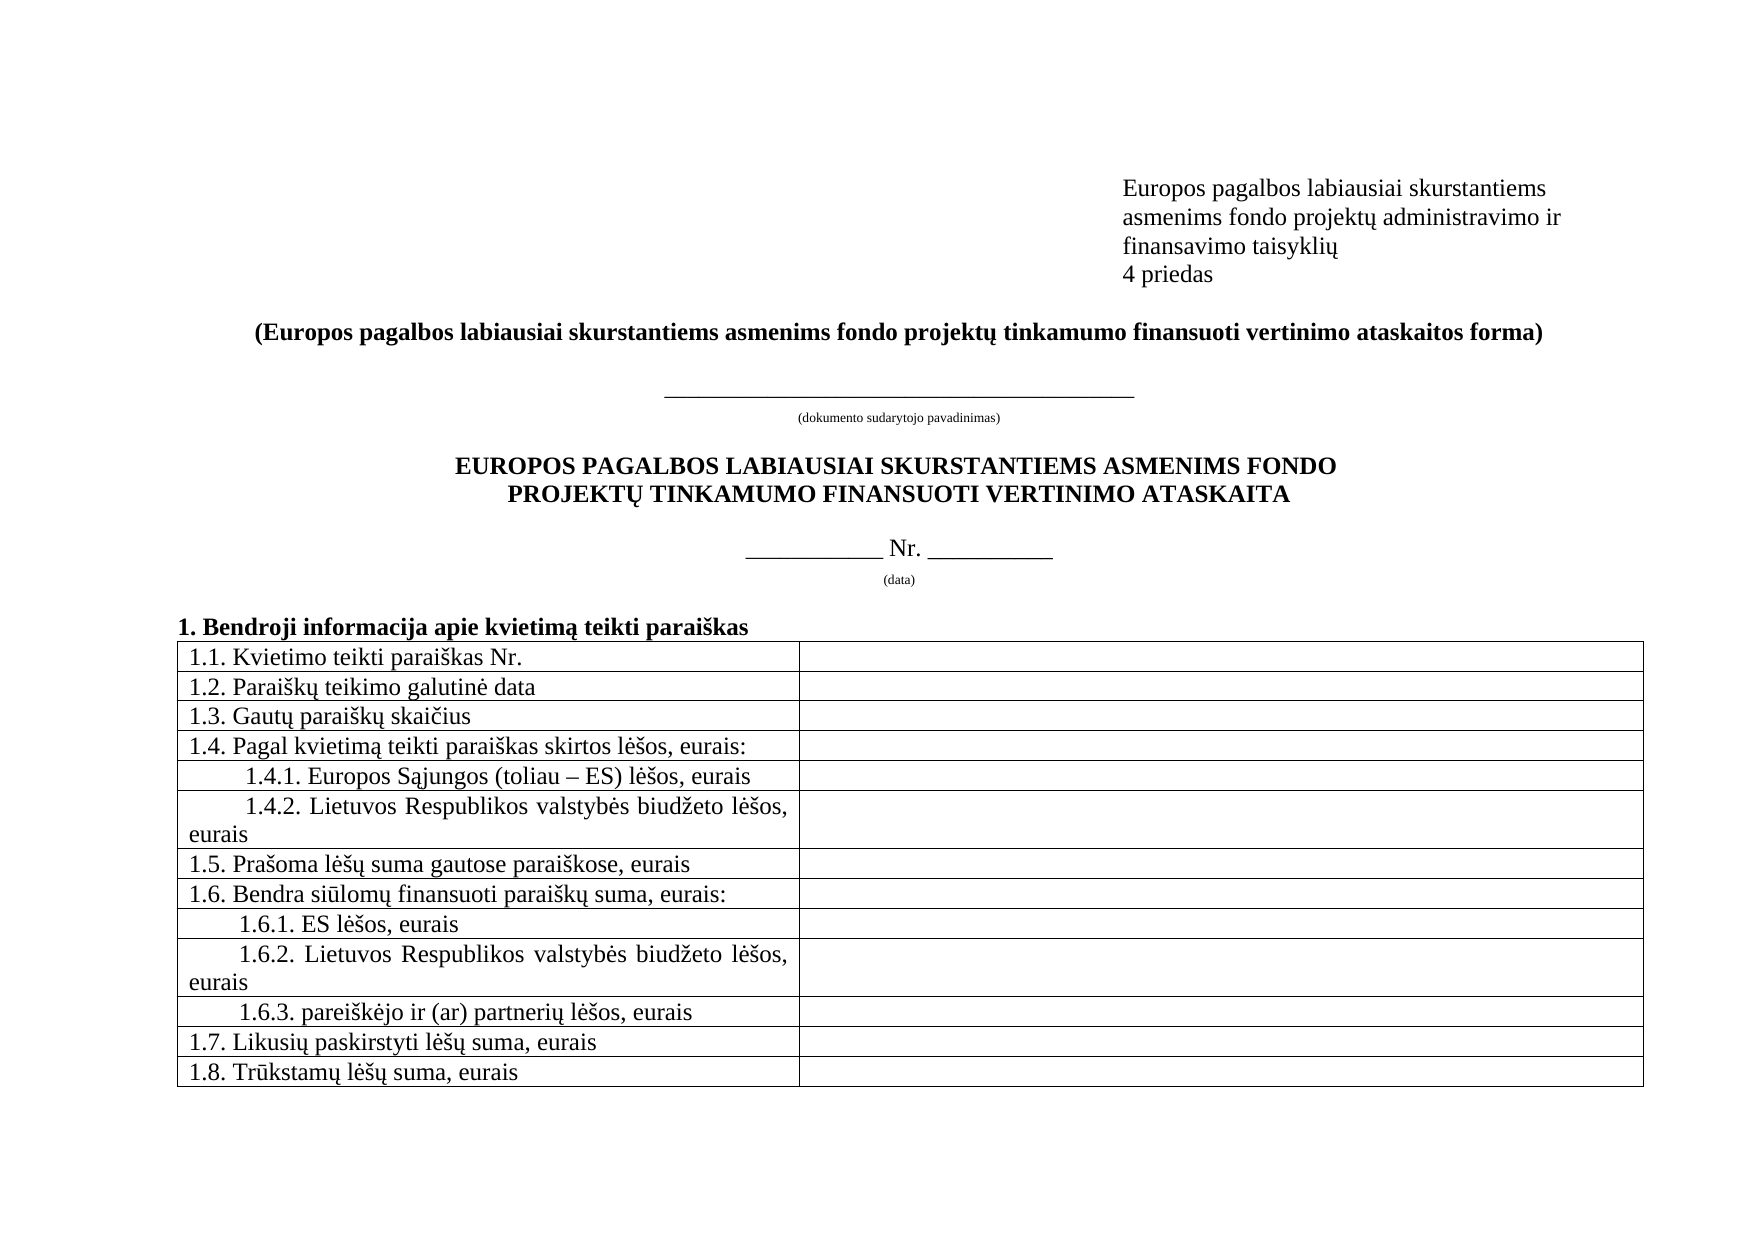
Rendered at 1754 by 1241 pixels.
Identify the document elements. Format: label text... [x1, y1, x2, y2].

text (dokumento sudarytojo pavadinimas) [177, 401, 1621, 426]
table_cell 1.4.1. Europos Sąjungos (toliau – ES) lėšos, eurais [178, 761, 799, 790]
table_cell [800, 997, 1643, 1026]
table_cell [800, 1027, 1643, 1056]
table_cell 1.3. Gautų paraiškų skaičius [178, 701, 799, 730]
table_cell 1.7. Likusių paskirstyti lėšų suma, eurais [178, 1027, 799, 1056]
text (data) [177, 562, 1621, 587]
text 4 priedas [1122, 259, 1621, 288]
table_cell [800, 791, 1643, 848]
table_cell [800, 939, 1643, 996]
text asmenims fondo projektų administravimo ir [1122, 202, 1621, 231]
table_cell [800, 701, 1643, 730]
table_cell 1.6.1. ES lėšos, eurais [178, 909, 799, 938]
text ____________ Nr. __________ [177, 533, 1621, 562]
table_cell [800, 879, 1643, 908]
table_header 1.1. Kvietimo teikti paraiškas Nr. [178, 642, 799, 671]
text 1. Bendroji informacija apie kvietimą teikti paraiškas [177, 612, 1621, 641]
table_cell 1.2. Paraiškų teikimo galutinė data [178, 672, 799, 700]
table_cell [800, 761, 1643, 790]
text EUROPOS PAGALBOS LABIAUSIAI SKURSTANTIEMS ASMENIMS FONDO [177, 451, 1621, 479]
table_cell 1.4.2. Lietuvos Respublikos valstybės biudžeto lėšos, eurais [178, 791, 799, 848]
table_cell [800, 1057, 1643, 1086]
table_cell 1.8. Trūkstamų lėšų suma, eurais [178, 1057, 799, 1086]
table_cell 1.4. Pagal kvietimą teikti paraiškas skirtos lėšos, eurais: [178, 731, 799, 760]
text _________________________________________ [177, 374, 1621, 401]
table_cell 1.6.3. pareiškėjo ir (ar) partnerių lėšos, eurais [178, 997, 799, 1026]
table_cell [800, 849, 1643, 878]
text PROJEKTŲ TINKAMUMO FINANSUOTI VERTINIMO ATASKAITA [177, 479, 1621, 508]
text finansavimo taisyklių [1122, 231, 1621, 259]
table_header [800, 642, 1643, 671]
table_cell [800, 731, 1643, 760]
table_cell 1.6.2. Lietuvos Respublikos valstybės biudžeto lėšos, eurais [178, 939, 799, 996]
text Europos pagalbos labiausiai skurstantiems [1122, 173, 1621, 202]
table_cell [800, 672, 1643, 700]
table_cell 1.6. Bendra siūlomų finansuoti paraiškų suma, eurais: [178, 879, 799, 908]
table_cell [800, 909, 1643, 938]
table_cell 1.5. Prašoma lėšų suma gautose paraiškose, eurais [178, 849, 799, 878]
text (Europos pagalbos labiausiai skurstantiems asmenims fondo projektų tinkamumo finansuoti vertinimo ataskaitos forma) [177, 317, 1621, 346]
